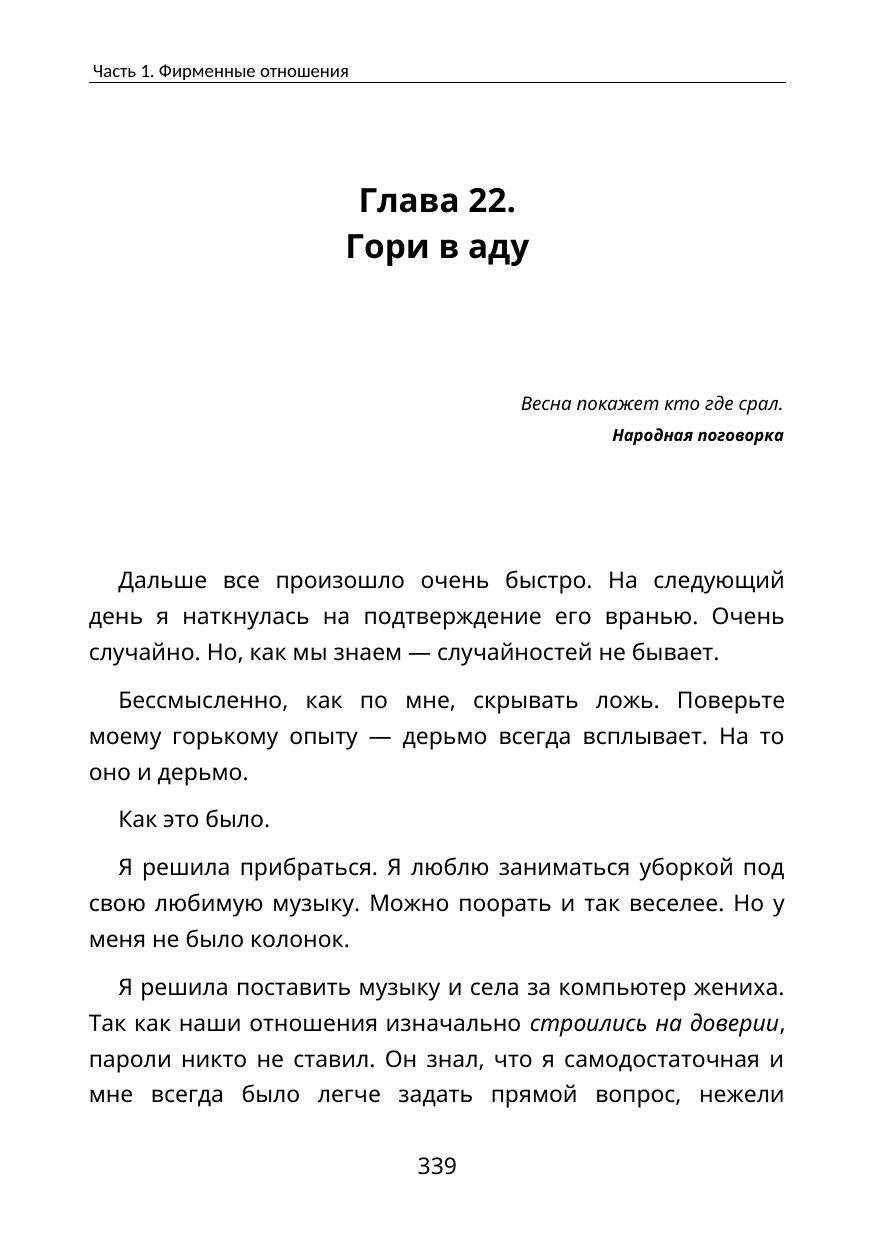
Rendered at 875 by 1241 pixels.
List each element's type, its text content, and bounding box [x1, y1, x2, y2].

text Народная поговорка [148, 416, 786, 446]
subtitle Глава 22. Гори в аду [88, 177, 786, 268]
text Бессмысленно, как по мне, скрывать ложь. Поверьте моему горькому опыту — дерьмо всегда всплывает. На то оно и дерьмо. [88, 684, 786, 787]
text Как это было. [88, 803, 786, 834]
text Дальше все произошло очень быстро. На следующий день я наткнулась на подтверждение его вранью. Очень случайно. Но, как мы знаем — случайностей не бывает. [88, 564, 786, 667]
text Я решила прибраться. Я люблю заниматься уборкой под свою любимую музыку. Можно поорать и так веселее. Но у меня не было колонок. [88, 851, 786, 954]
text Я решила поставить музыку и села за компьютер жениха. Так как наши отношения изначально строились на доверии, пароли никто не ставил. Он знал, что я самодостаточная и мне всегда было легче задать прямой вопрос, нежели [88, 971, 786, 1110]
text Весна покажет кто где срал. [325, 386, 786, 416]
